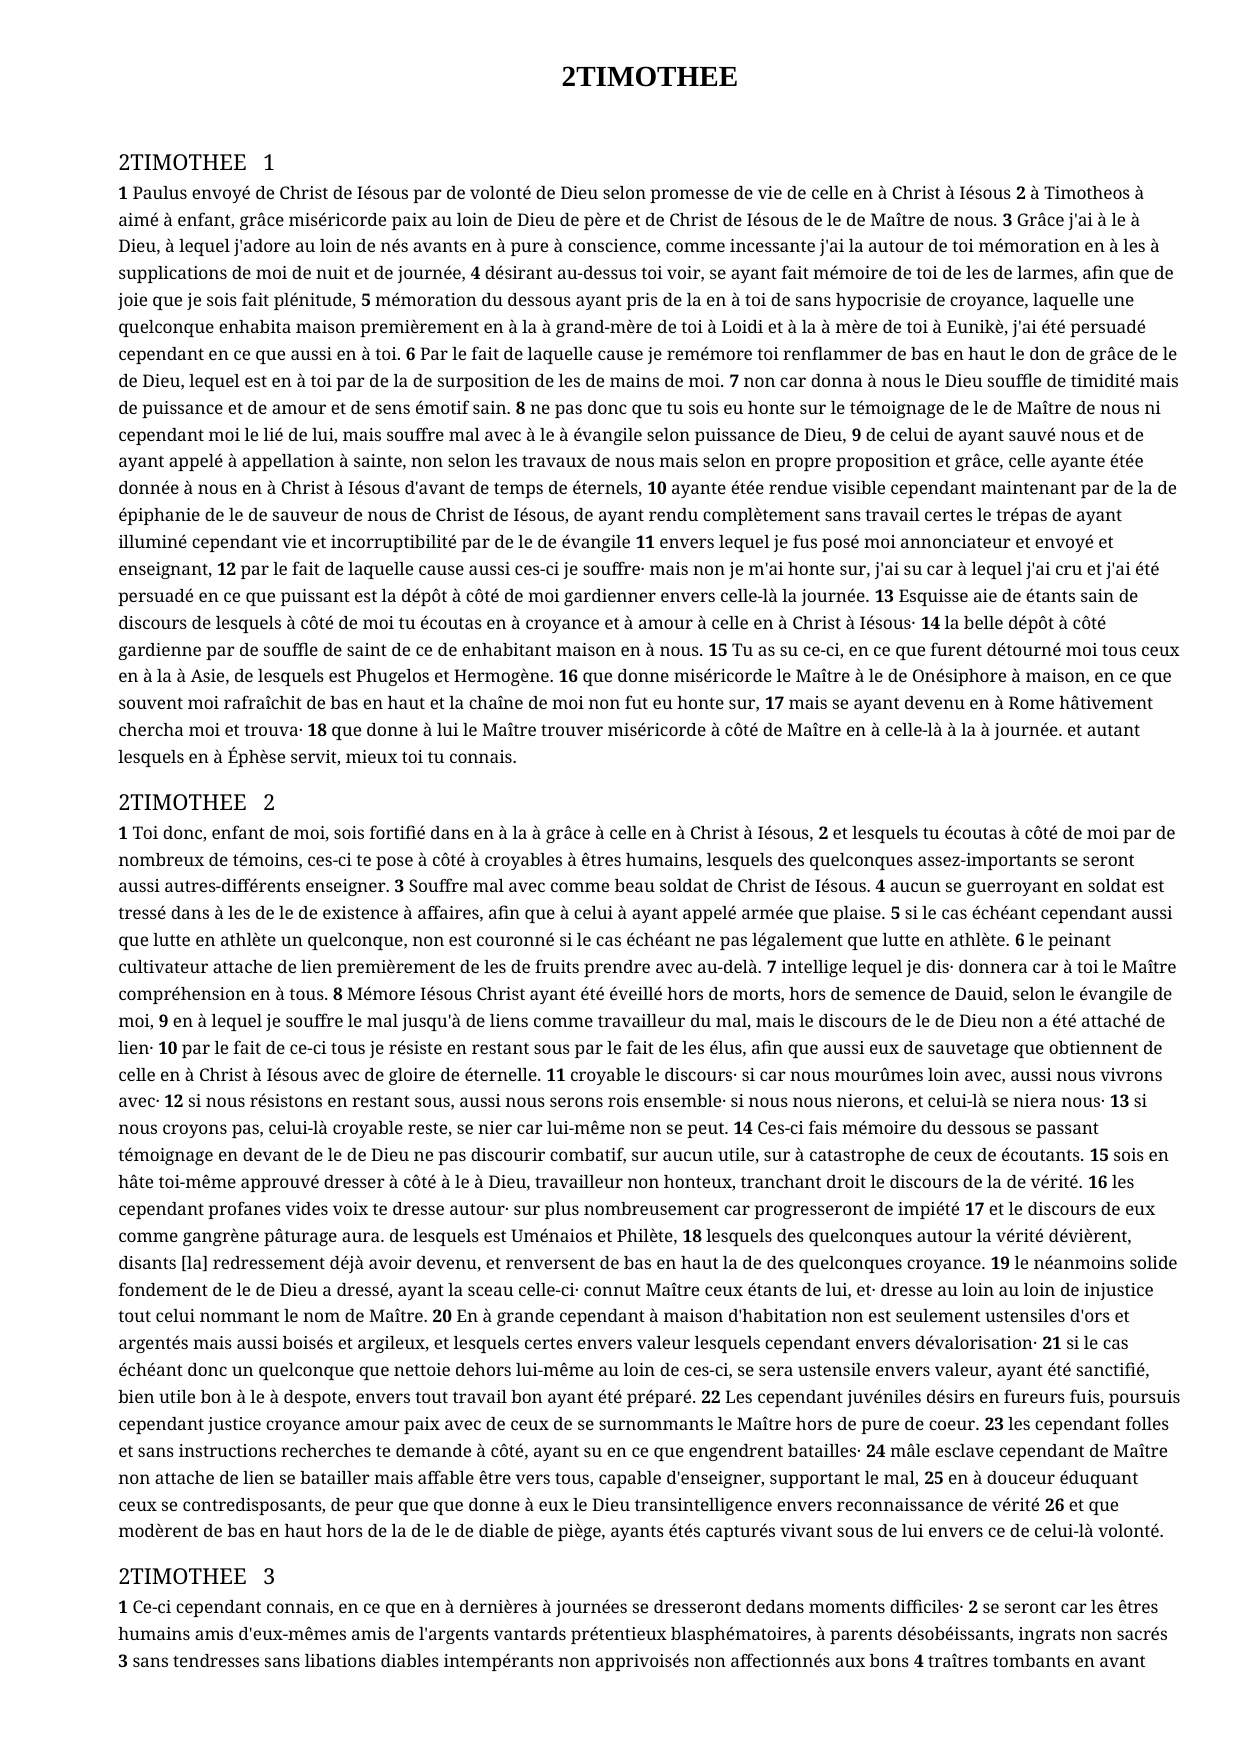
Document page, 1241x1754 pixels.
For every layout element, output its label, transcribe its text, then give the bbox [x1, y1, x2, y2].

text 1 Toi donc, enfant de moi, sois fortifié dans en à la à grâce à celle en à Christ à Iésous, 2 et lesquels tu écoutas à côté de moi par de nombreux de témoins, ces-ci te pose à côté à croyables à êtres humains, lesquels des quelconques assez-importants se seront aussi autres-différents enseigner. 3 Souffre mal avec comme beau soldat de Christ de Iésous. 4 aucun se guerroyant en soldat est tressé dans à les de le de existence à affaires, afin que à celui à ayant appelé armée que plaise. 5 si le cas échéant cependant aussi que lutte en athlète un quelconque, non est couronné si le cas échéant ne pas légalement que lutte en athlète. 6 le peinant cultivateur attache de lien premièrement de les de fruits prendre avec au-delà. 7 intellige lequel je dis· donnera car à toi le Maître compréhension en à tous. 8 Mémore Iésous Christ ayant été éveillé hors de morts, hors de semence de Dauid, selon le évangile de moi, 9 en à lequel je souffre le mal jusqu'à de liens comme travailleur du mal, mais le discours de le de Dieu non a été attaché de lien· 10 par le fait de ce-ci tous je résiste en restant sous par le fait de les élus, afin que aussi eux de sauvetage que obtiennent de celle en à Christ à Iésous avec de gloire de éternelle. 11 croyable le discours· si car nous mourûmes loin avec, aussi nous vivrons avec· 12 si nous résistons en restant sous, aussi nous serons rois ensemble· si nous nous nierons, et celui-là se niera nous· 13 si nous croyons pas, celui-là croyable reste, se nier car lui-même non se peut. 14 Ces-ci fais mémoire du dessous se passant témoignage en devant de le de Dieu ne pas discourir combatif, sur aucun utile, sur à catastrophe de ceux de écoutants. 15 sois en hâte toi-même approuvé dresser à côté à le à Dieu, travailleur non honteux, tranchant droit le discours de la de vérité. 16 les cependant profanes vides voix te dresse autour· sur plus nombreusement car progresseront de impiété 17 et le discours de eux comme gangrène pâturage aura. de lesquels est Uménaios et Philète, 18 lesquels des quelconques autour la vérité dévièrent, disants [la] redressement déjà avoir devenu, et renversent de bas en haut la de des quelconques croyance. 19 le néanmoins solide fondement de le de Dieu a dressé, ayant la sceau celle-ci· connut Maître ceux étants de lui, et· dresse au loin au loin de injustice tout celui nommant le nom de Maître. 20 En à grande cependant à maison d'habitation non est seulement ustensiles d'ors et argentés mais aussi boisés et argileux, et lesquels certes envers valeur lesquels cependant envers dévalorisation· 21 si le cas échéant donc un quelconque que nettoie dehors lui-même au loin de ces-ci, se sera ustensile envers valeur, ayant été sanctifié, bien utile bon à le à despote, envers tout travail bon ayant été préparé. 22 Les cependant juvéniles désirs en fureurs fuis, poursuis cependant justice croyance amour paix avec de ceux de se surnommants le Maître hors de pure de coeur. 23 les cependant folles et sans instructions recherches te demande à côté, ayant su en ce que engendrent batailles· 24 mâle esclave cependant de Maître non attache de lien se batailler mais affable être vers tous, capable d'enseigner, supportant le mal, 25 en à douceur éduquant ceux se contredisposants, de peur que que donne à eux le Dieu transintelligence envers reconnaissance de vérité 26 et que modèrent de bas en haut hors de la de le de diable de piège, ayants étés capturés vivant sous de lui envers ce de celui-là volonté. [118, 821, 1181, 1543]
text 1 Ce-ci cependant connais, en ce que en à dernières à journées se dresseront dedans moments difficiles· 2 se seront car les êtres humains amis d'eux-mêmes amis de l'argents vantards prétentieux blasphématoires, à parents désobéissants, ingrats non sacrés 3 sans tendresses sans libations diables intempérants non apprivoisés non affectionnés aux bons 4 traîtres tombants en avant [118, 1595, 1181, 1672]
text 1 Paulus envoyé de Christ de Iésous par de volonté de Dieu selon promesse de vie de celle en à Christ à Iésous 2 à Timotheos à aimé à enfant, grâce miséricorde paix au loin de Dieu de père et de Christ de Iésous de le de Maître de nous. 3 Grâce j'ai à le à Dieu, à lequel j'adore au loin de nés avants en à pure à conscience, comme incessante j'ai la autour de toi mémoration en à les à supplications de moi de nuit et de journée, 4 désirant au-dessus toi voir, se ayant fait mémoire de toi de les de larmes, afin que de joie que je sois fait plénitude, 5 mémoration du dessous ayant pris de la en à toi de sans hypocrisie de croyance, laquelle une quelconque enhabita maison premièrement en à la à grand-mère de toi à Loidi et à la à mère de toi à Eunikè, j'ai été persuadé cependant en ce que aussi en à toi. 6 Par le fait de laquelle cause je remémore toi renflammer de bas en haut le don de grâce de le de Dieu, lequel est en à toi par de la de surposition de les de mains de moi. 7 non car donna à nous le Dieu souffle de timidité mais de puissance et de amour et de sens émotif sain. 8 ne pas donc que tu sois eu honte sur le témoignage de le de Maître de nous ni cependant moi le lié de lui, mais souffre mal avec à le à évangile selon puissance de Dieu, 9 de celui de ayant sauvé nous et de ayant appelé à appellation à sainte, non selon les travaux de nous mais selon en propre proposition et grâce, celle ayante étée donnée à nous en à Christ à Iésous d'avant de temps de éternels, 10 ayante étée rendue visible cependant maintenant par de la de épiphanie de le de sauveur de nous de Christ de Iésous, de ayant rendu complètement sans travail certes le trépas de ayant illuminé cependant vie et incorruptibilité par de le de évangile 11 envers lequel je fus posé moi annonciateur et envoyé et enseignant, 12 par le fait de laquelle cause aussi ces-ci je souffre· mais non je m'ai honte sur, j'ai su car à lequel j'ai cru et j'ai été persuadé en ce que puissant est la dépôt à côté de moi gardienner envers celle-là la journée. 13 Esquisse aie de étants sain de discours de lesquels à côté de moi tu écoutas en à croyance et à amour à celle en à Christ à Iésous· 14 la belle dépôt à côté gardienne par de souffle de saint de ce de enhabitant maison en à nous. 15 Tu as su ce-ci, en ce que furent détourné moi tous ceux en à la à Asie, de lesquels est Phugelos et Hermogène. 16 que donne miséricorde le Maître à le de Onésiphore à maison, en ce que souvent moi rafraîchit de bas en haut et la chaîne de moi non fut eu honte sur, 17 mais se ayant devenu en à Rome hâtivement chercha moi et trouva· 18 que donne à lui le Maître trouver miséricorde à côté de Maître en à celle-là à la à journée. et autant lesquels en à Éphèse servit, mieux toi tu connais. [118, 181, 1181, 768]
text 2TIMOTHEE 2 [118, 787, 1181, 816]
subtitle 2TIMOTHEE [118, 59, 1181, 93]
text 2TIMOTHEE 1 [118, 147, 1181, 176]
text 2TIMOTHEE 3 [118, 1561, 1181, 1591]
